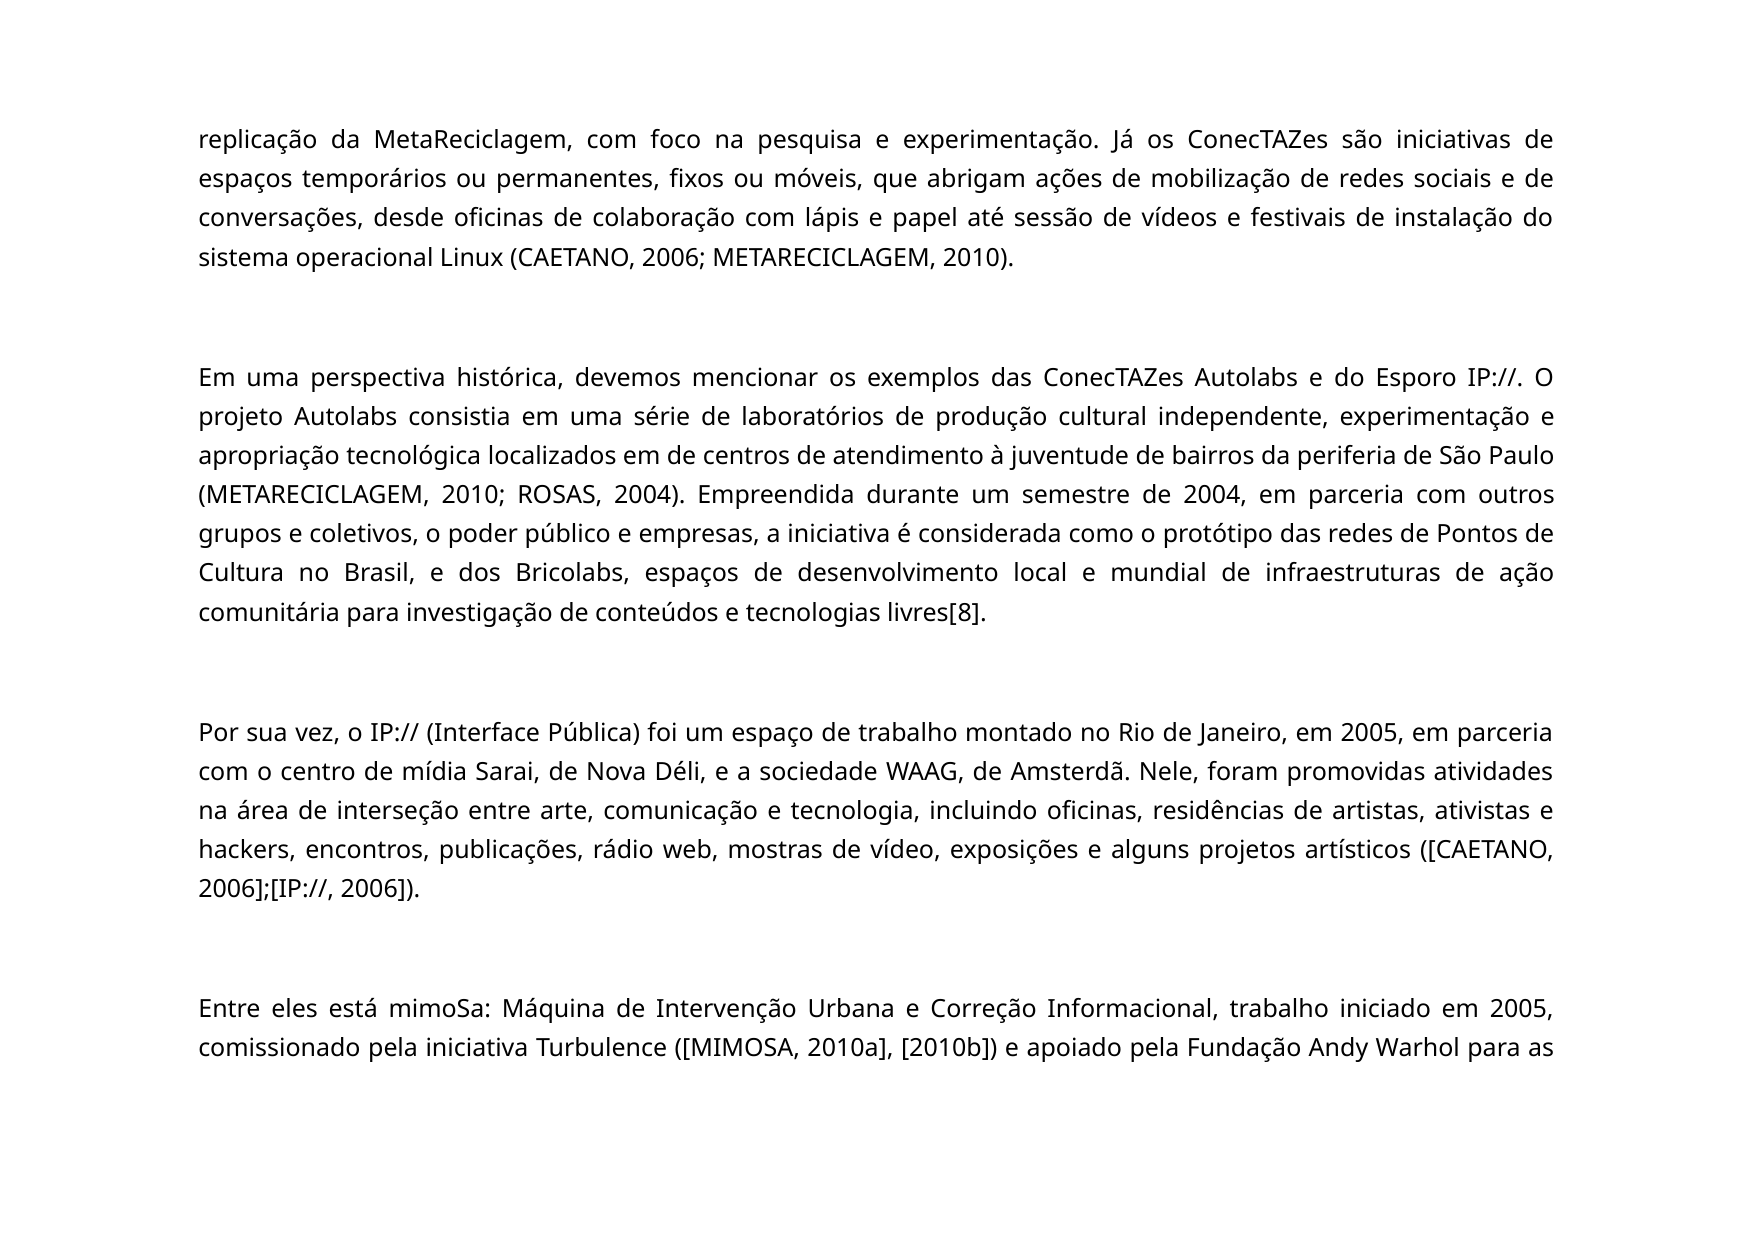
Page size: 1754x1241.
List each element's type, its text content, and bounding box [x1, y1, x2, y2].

text replicação da MetaReciclagem, com foco na pesquisa e experimentação. Já os ConecTAZes são iniciativas de espaços temporários ou permanentes, fixos ou móveis, que abrigam ações de mobilização de redes sociais e de conversações, desde oficinas de colaboração com lápis e papel até sessão de vídeos e festivais de instalação do sistema operacional Linux (CAETANO, 2006; METARECICLAGEM, 2010). [198, 122, 1556, 273]
text Entre eles está mimoSa: Máquina de Intervenção Urbana e Correção Informacional, trabalho iniciado em 2005, comissionado pela iniciativa Turbulence ([MIMOSA, 2010a], [2010b]) e apoiado pela Fundação Andy Warhol para as [198, 991, 1556, 1064]
text Em uma perspectiva histórica, devemos mencionar os exemplos das ConecTAZes Autolabs e do Esporo IP://. O projeto Autolabs consistia em uma série de laboratórios de produção cultural independente, experimentação e apropriação tecnológica localizados em de centros de atendimento à juventude de bairros da periferia de São Paulo (METARECICLAGEM, 2010; ROSAS, 2004). Empreendida durante um semestre de 2004, em parceria com outros grupos e coletivos, o poder público e empresas, a iniciativa é considerada como o protótipo das redes de Pontos de Cultura no Brasil, e dos Bricolabs, espaços de desenvolvimento local e mundial de infraestruturas de ação comunitária para investigação de conteúdos e tecnologias livres[8]. [198, 359, 1556, 628]
text Por sua vez, o IP:// (Interface Pública) foi um espaço de trabalho montado no Rio de Janeiro, em 2005, em parceria com o centro de mídia Sarai, de Nova Déli, e a sociedade WAAG, de Amsterdã. Nele, foram promovidas atividades na área de interseção entre arte, comunicação e tecnologia, incluindo oficinas, residências de artistas, ativistas e hackers, encontros, publicações, rádio web, mostras de vídeo, exposições e alguns projetos artísticos ([CAETANO, 2006];[IP://, 2006]). [198, 714, 1556, 905]
